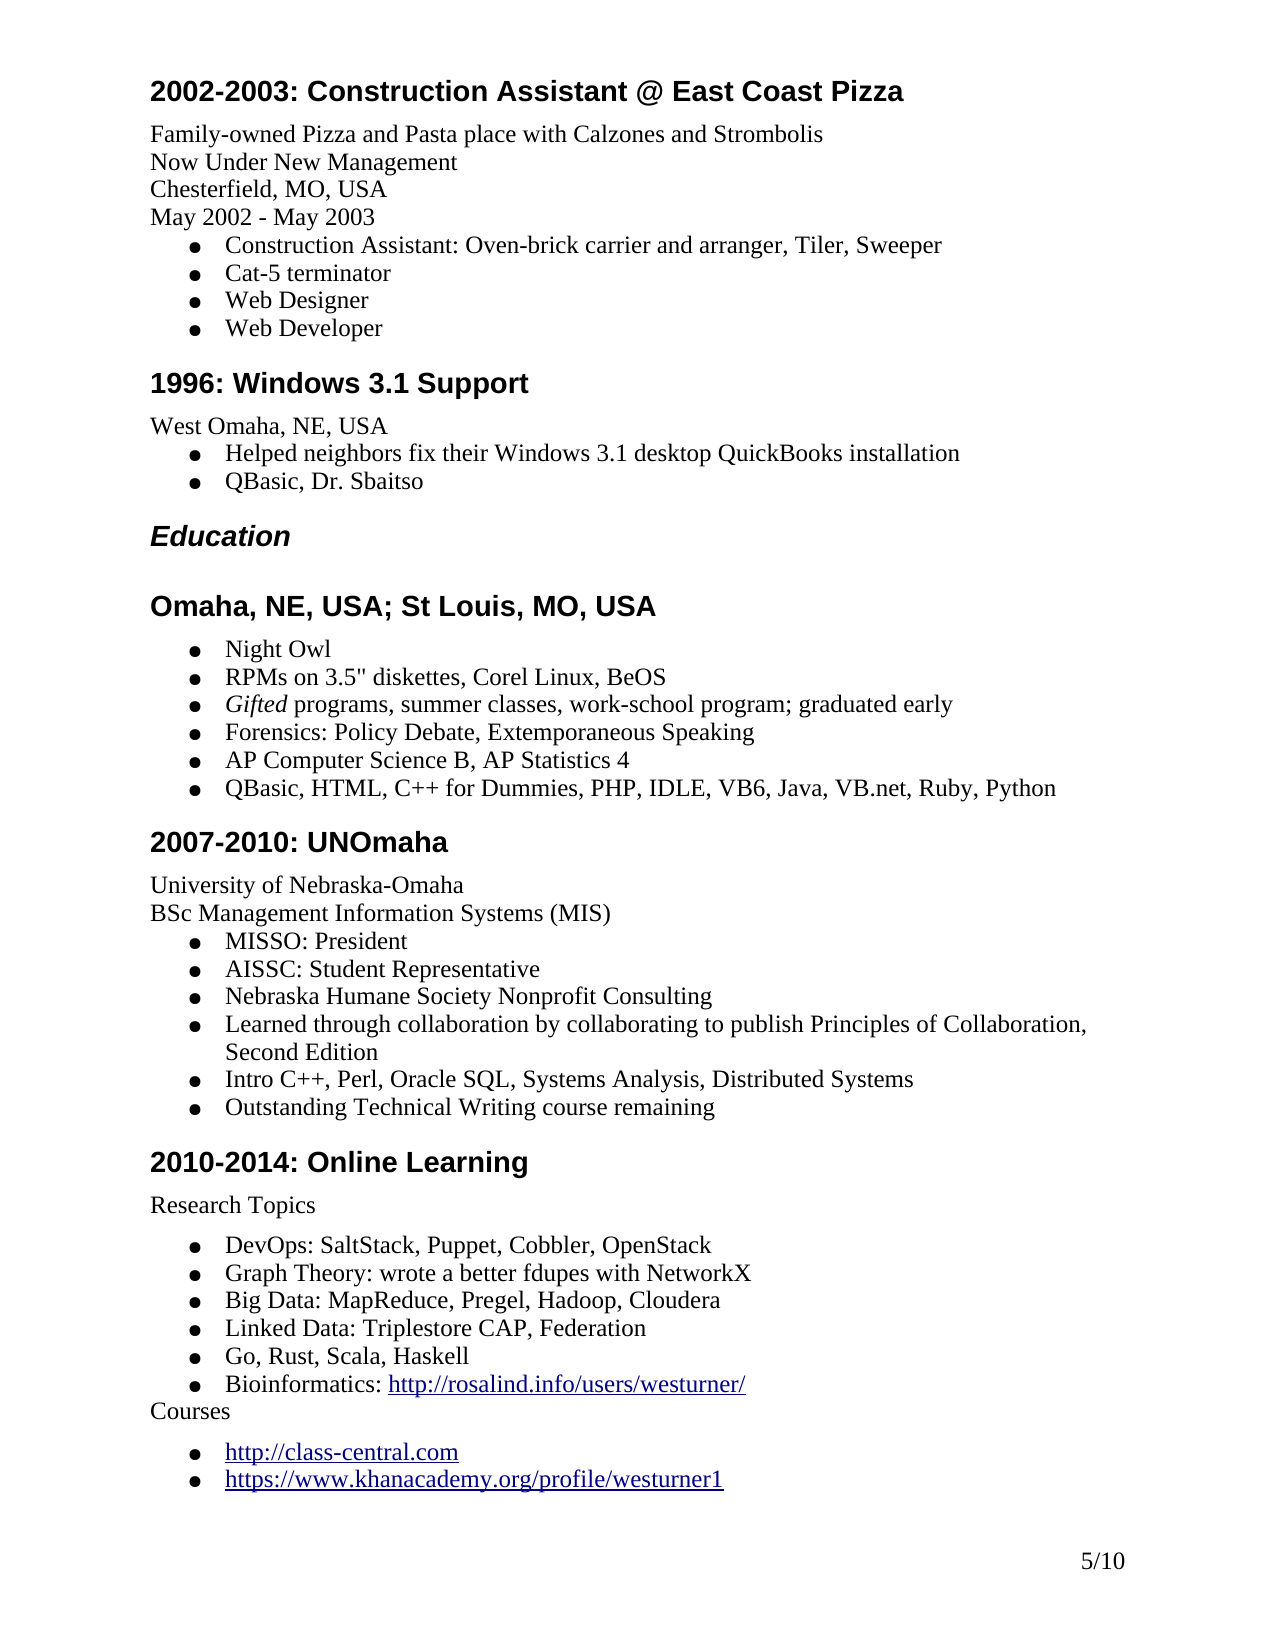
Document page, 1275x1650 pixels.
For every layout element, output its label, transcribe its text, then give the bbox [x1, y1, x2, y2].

list Go, Rust, Scala, Haskell [187, 1342, 1125, 1370]
text Research Topics [150, 1191, 1125, 1219]
list Nebraska Humane Society Nonprofit Consulting [187, 982, 1125, 1010]
text University of Nebraska-Omaha [150, 872, 1125, 899]
list Construction Assistant: Oven-brick carrier and arranger, Tiler, Sweeper [187, 231, 1125, 259]
list AP Computer Science B, AP Statistics 4 [187, 746, 1125, 774]
list https://www.khanacademy.org/profile/westurner1 [187, 1465, 1125, 1493]
list RPMs on 3.5" diskettes, Corel Linux, BeOS [187, 663, 1125, 691]
text Now Under New Management [150, 148, 1125, 176]
list QBasic, Dr. Sbaitso [187, 467, 1125, 495]
list Bioinformatics: http://rosalind.info/users/westurner/ [187, 1370, 1125, 1397]
list AISSC: Student Representative [187, 955, 1125, 982]
text May 2002 - May 2003 [150, 203, 1125, 231]
text Chesterfield, MO, USA [150, 176, 1125, 203]
text West Omaha, NE, USA [150, 412, 1125, 439]
text BSc Management Information Systems (MIS) [150, 899, 1125, 927]
list Gifted programs, summer classes, work-school program; graduated early [187, 691, 1125, 718]
subtitle Omaha, NE, USA; St Louis, MO, USA [150, 590, 1125, 623]
subtitle 2010-2014: Online Learning [150, 1146, 1125, 1178]
list Cat-5 terminator [187, 259, 1125, 286]
list QBasic, HTML, C++ for Dummies, PHP, IDLE, VB6, Java, VB.net, Ruby, Python [187, 774, 1125, 801]
subtitle 2002-2003: Construction Assistant @ East Coast Pizza [150, 75, 1125, 108]
list Night Owl [187, 635, 1125, 663]
list Big Data: MapReduce, Pregel, Hadoop, Cloudera [187, 1287, 1125, 1314]
list Helped neighbors fix their Windows 3.1 desktop QuickBooks installation [187, 439, 1125, 467]
list DevOps: SaltStack, Puppet, Cobbler, OpenStack [187, 1231, 1125, 1259]
text Courses [150, 1397, 1125, 1425]
subtitle Education [150, 520, 1125, 553]
list http://class-central.com [187, 1438, 1125, 1465]
list Web Developer [187, 314, 1125, 342]
subtitle 1996: Windows 3.1 Support [150, 367, 1125, 399]
list MISSO: President [187, 927, 1125, 955]
subtitle 2007-2010: UNOmaha [150, 826, 1125, 859]
list Web Designer [187, 286, 1125, 314]
list Graph Theory: wrote a better fdupes with NetworkX [187, 1259, 1125, 1287]
text Family-owned Pizza and Pasta place with Calzones and Strombolis [150, 120, 1125, 148]
list Intro C++, Perl, Oracle SQL, Systems Analysis, Distributed Systems [187, 1066, 1125, 1093]
list Outstanding Technical Writing course remaining [187, 1093, 1125, 1121]
list Linked Data: Triplestore CAP, Federation [187, 1314, 1125, 1342]
list Forensics: Policy Debate, Extemporaneous Speaking [187, 718, 1125, 746]
list Learned through collaboration by collaborating to publish Principles of Collaboration, Second Edition [187, 1010, 1125, 1066]
